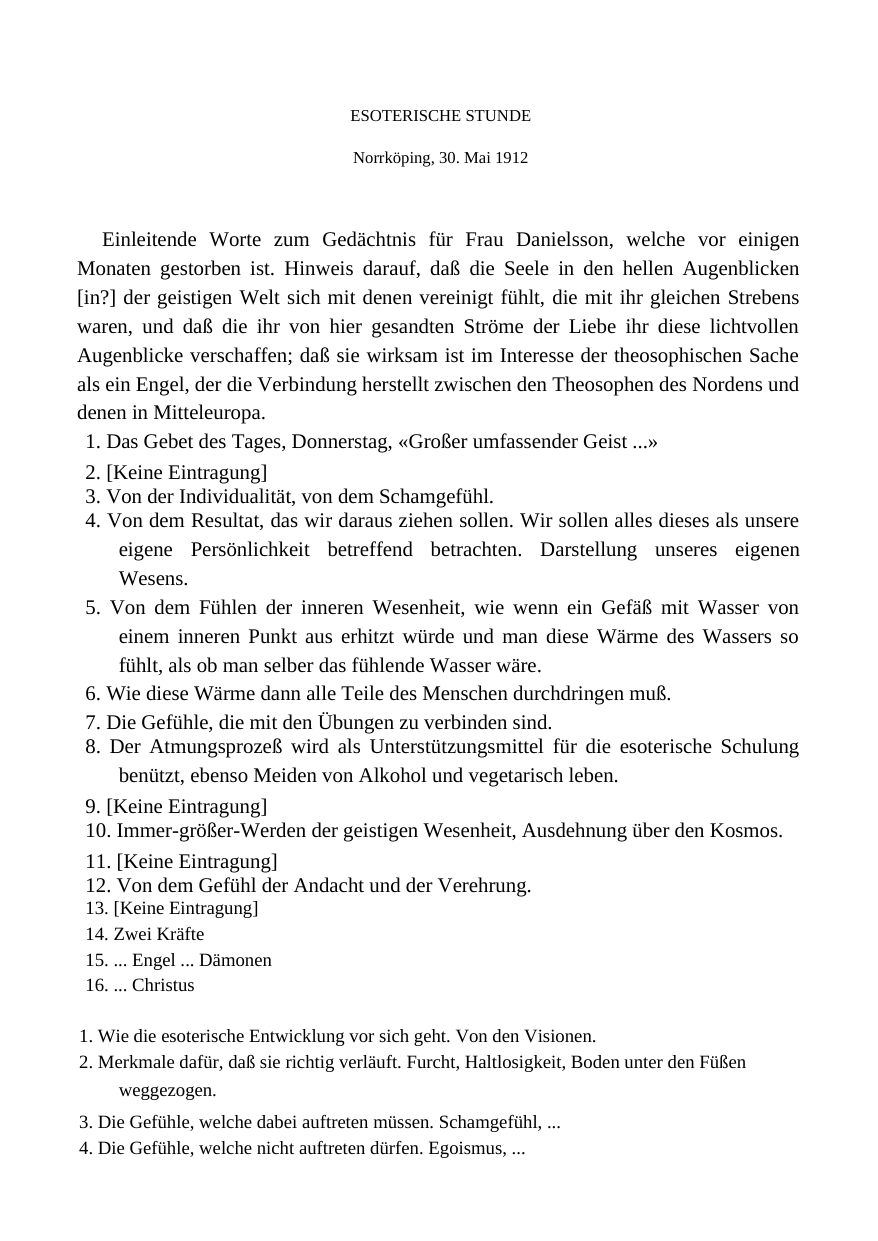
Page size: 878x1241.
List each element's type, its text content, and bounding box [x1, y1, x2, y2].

text 4. Von dem Resultat, das wir daraus ziehen sollen. Wir sollen alles dieses als unsere eigene Persönlichkeit betreffend betrachten. Darstellung unseres eigenen Wesens. [85, 508, 800, 590]
text 11. [Keine Eintragung] [85, 849, 800, 873]
text 7. Die Gefühle, die mit den Übungen zu verbinden sind. [85, 710, 800, 734]
text ESOTERISCHE STUNDE [248, 106, 634, 125]
text 15. ... Engel ... Dämonen [85, 949, 800, 970]
text 1. Das Gebet des Tages, Donnerstag, «Großer umfassender Geist ...» [85, 429, 800, 453]
text 6. Wie diese Wärme dann alle Teile des Menschen durchdringen muß. [85, 681, 800, 705]
text 2. [Keine Eintragung] [85, 460, 800, 484]
text 13. [Keine Eintragung] [85, 897, 800, 919]
text 3. Die Gefühle, welche dabei auftreten müssen. Schamgefühl, ... [79, 1111, 800, 1133]
text Einleitende Worte zum Gedächtnis für Frau Danielsson, welche vor einigen Monaten gestorben ist. Hinweis darauf, daß die Seele in den hellen Augenblicken [in?] der geistigen Welt sich mit denen vereinigt fühlt, die mit ihr gleichen Strebens waren, und daß die ihr von hier gesandten Ströme der Liebe ihr diese lichtvollen Augenblicke verschaffen; daß sie wirksam ist im Interesse der theosophischen Sache als ein Engel, der die Verbindung herstellt zwischen den Theosophen des Nordens und denen in Mitteleuropa. [77, 227, 800, 424]
text 2. Merkmale dafür, daß sie richtig verläuft. Furcht, Haltlosigkeit, Boden unter den Füßen weggezogen. [79, 1051, 800, 1101]
text 5. Von dem Fühlen der inneren Wesenheit, wie wenn ein Gefäß mit Wasser von einem inneren Punkt aus erhitzt würde und man diese Wärme des Wassers so fühlt, als ob man selber das fühlende Wasser wäre. [85, 595, 800, 677]
text 4. Die Gefühle, welche nicht auftreten dürfen. Egoismus, ... [79, 1137, 800, 1158]
text 10. Immer-größer-Werden der geistigen Wesenheit, Ausdehnung über den Kosmos. [85, 818, 800, 842]
text 9. [Keine Eintragung] [85, 794, 800, 818]
text 3. Von der Individualität, von dem Schamgefühl. [85, 484, 800, 508]
text 14. Zwei Kräfte [85, 923, 800, 944]
text 8. Der Atmungsprozeß wird als Unterstützungsmittel für die esoterische Schulung benützt, ebenso Meiden von Alkohol und vegetarisch leben. [85, 734, 800, 787]
text 16. ... Christus [85, 974, 800, 996]
text Norrköping, 30. Mai 1912 [248, 148, 634, 167]
text 12. Von dem Gefühl der Andacht und der Verehrung. [85, 873, 800, 897]
text 1. Wie die esoterische Entwicklung vor sich geht. Von den Visionen. [79, 1025, 800, 1047]
